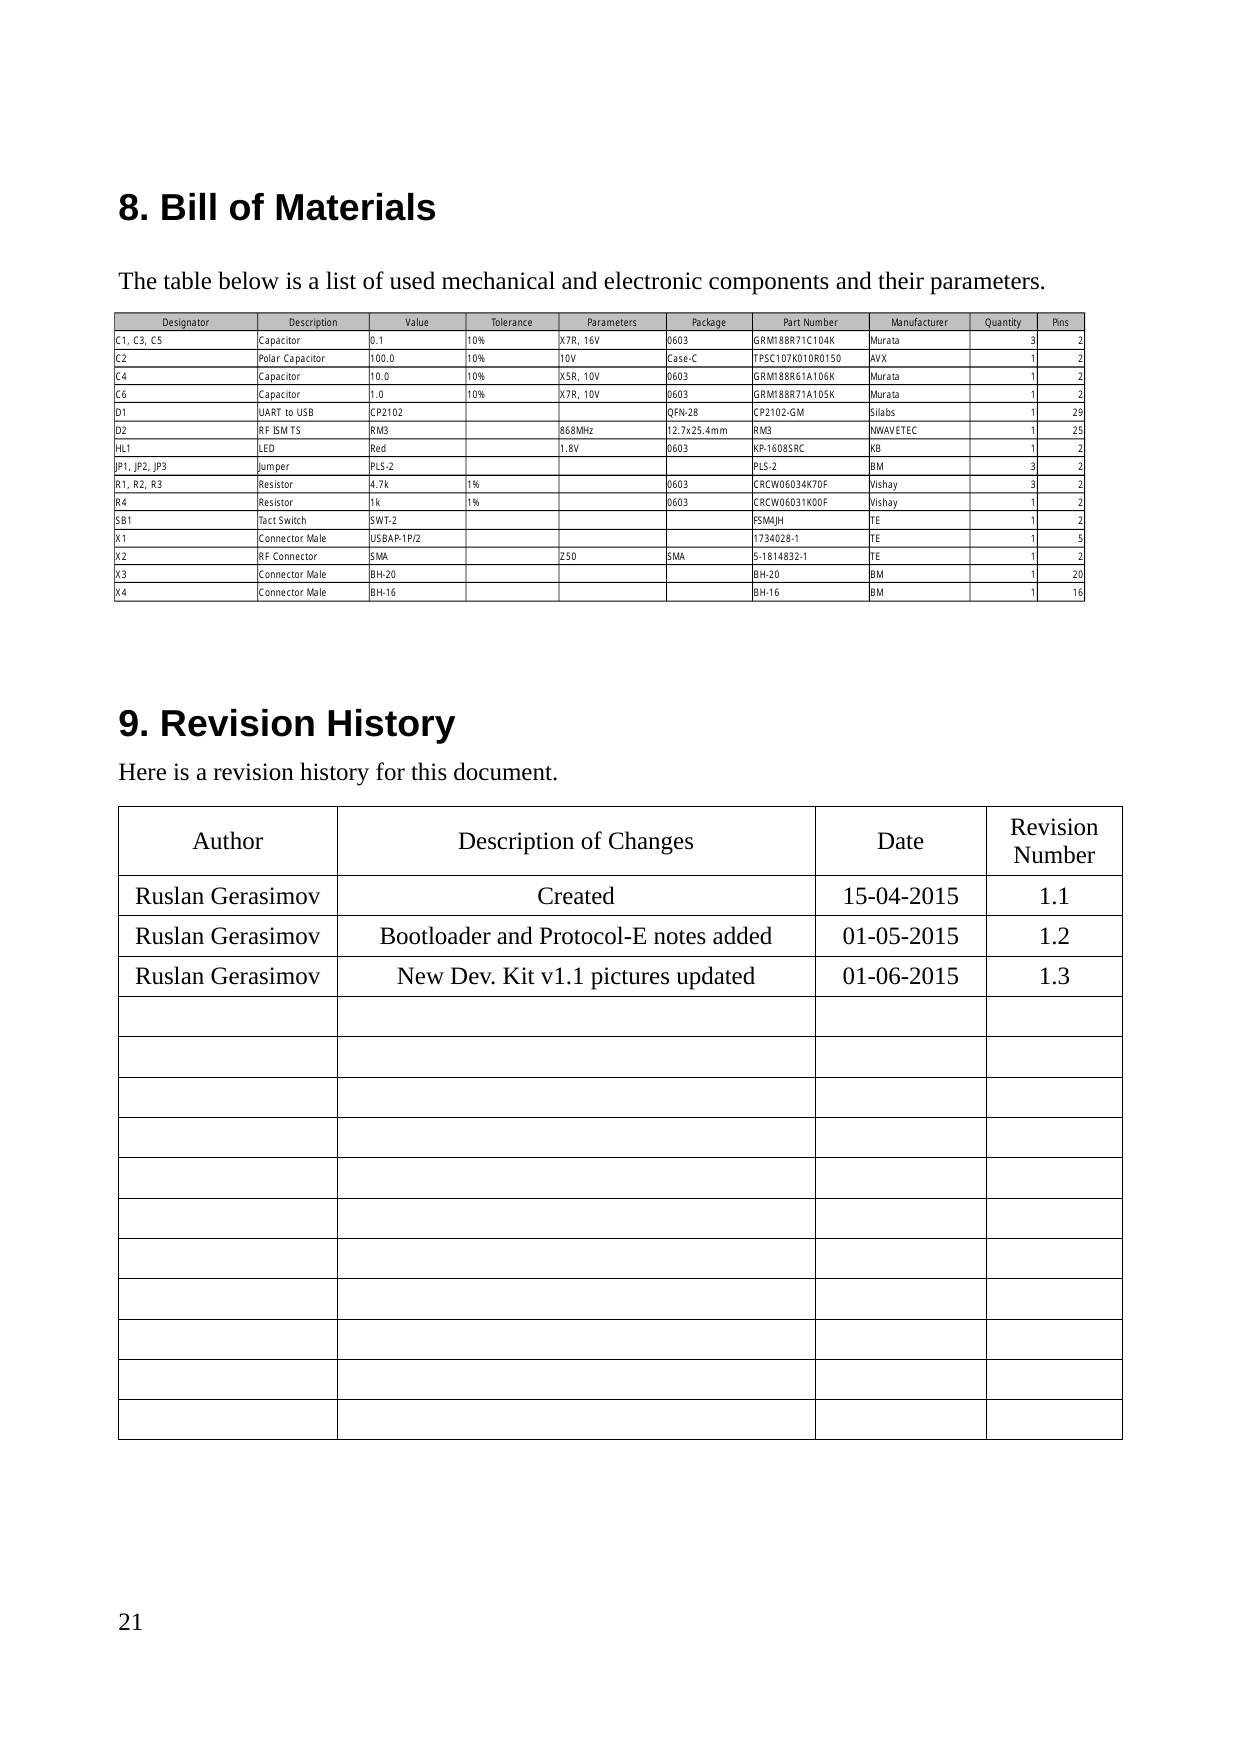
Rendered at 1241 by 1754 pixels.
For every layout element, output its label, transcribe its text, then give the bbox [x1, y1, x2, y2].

table_cell [338, 1037, 815, 1077]
table_cell [119, 1037, 337, 1077]
table_cell [119, 1320, 337, 1359]
table_cell [987, 1199, 1122, 1238]
table_cell [987, 1158, 1122, 1197]
table_cell [987, 997, 1122, 1036]
table_cell [119, 1360, 337, 1399]
table_cell [816, 1320, 986, 1359]
table_cell Ruslan Gerasimov [119, 916, 337, 956]
table_cell [338, 1320, 815, 1359]
table_cell [338, 997, 815, 1036]
table_cell [987, 1400, 1122, 1439]
table_cell [987, 1078, 1122, 1117]
table_cell New Dev. Kit v1.1 pictures updated [338, 957, 815, 996]
table_cell [816, 1118, 986, 1157]
table_cell [119, 1118, 337, 1157]
table_cell [987, 1360, 1122, 1399]
table_cell 1.3 [987, 957, 1122, 996]
table_cell [816, 1279, 986, 1318]
table_cell [987, 1279, 1122, 1318]
table_cell [119, 1279, 337, 1318]
table_cell [816, 997, 986, 1036]
table_cell [119, 1400, 337, 1439]
table_cell Bootloader and Protocol-E notes added [338, 916, 815, 956]
table_cell [816, 1037, 986, 1077]
subtitle 8. Bill of Materials [118, 185, 1122, 228]
table_cell Ruslan Gerasimov [119, 957, 337, 996]
table_header Author [119, 807, 337, 875]
table_cell [338, 1400, 815, 1439]
table_cell [338, 1078, 815, 1117]
table_cell [338, 1199, 815, 1238]
table_cell 15-04-2015 [816, 876, 986, 915]
table_cell [119, 1078, 337, 1117]
table_cell [816, 1400, 986, 1439]
table_cell [119, 1199, 337, 1238]
table_cell [987, 1037, 1122, 1077]
subtitle 9. Revision History [118, 701, 1122, 744]
table_cell [816, 1360, 986, 1399]
table_cell [816, 1199, 986, 1238]
table_cell 1.2 [987, 916, 1122, 956]
table_header Description of Changes [338, 807, 815, 875]
table_cell 01-05-2015 [816, 916, 986, 956]
table_cell [816, 1239, 986, 1278]
table_cell [338, 1239, 815, 1278]
table_cell 1.1 [987, 876, 1122, 915]
table_cell [119, 1239, 337, 1278]
table_cell [119, 1158, 337, 1197]
table_cell [119, 997, 337, 1036]
table_cell [987, 1320, 1122, 1359]
table_header Revision Number [987, 807, 1122, 875]
table_cell [338, 1279, 815, 1318]
table_cell 01-06-2015 [816, 957, 986, 996]
table_cell [338, 1158, 815, 1197]
table_cell [987, 1118, 1122, 1157]
table_header Date [816, 807, 986, 875]
text Here is a revision history for this document. [118, 757, 1122, 786]
table_cell Ruslan Gerasimov [119, 876, 337, 915]
table_cell Created [338, 876, 815, 915]
list The table below is a list of used mechanical and electronic components and their parameters. [118, 266, 1122, 294]
table_cell [816, 1158, 986, 1197]
table_cell [338, 1360, 815, 1399]
table_cell [338, 1118, 815, 1157]
table_cell [816, 1078, 986, 1117]
table_cell [987, 1239, 1122, 1278]
